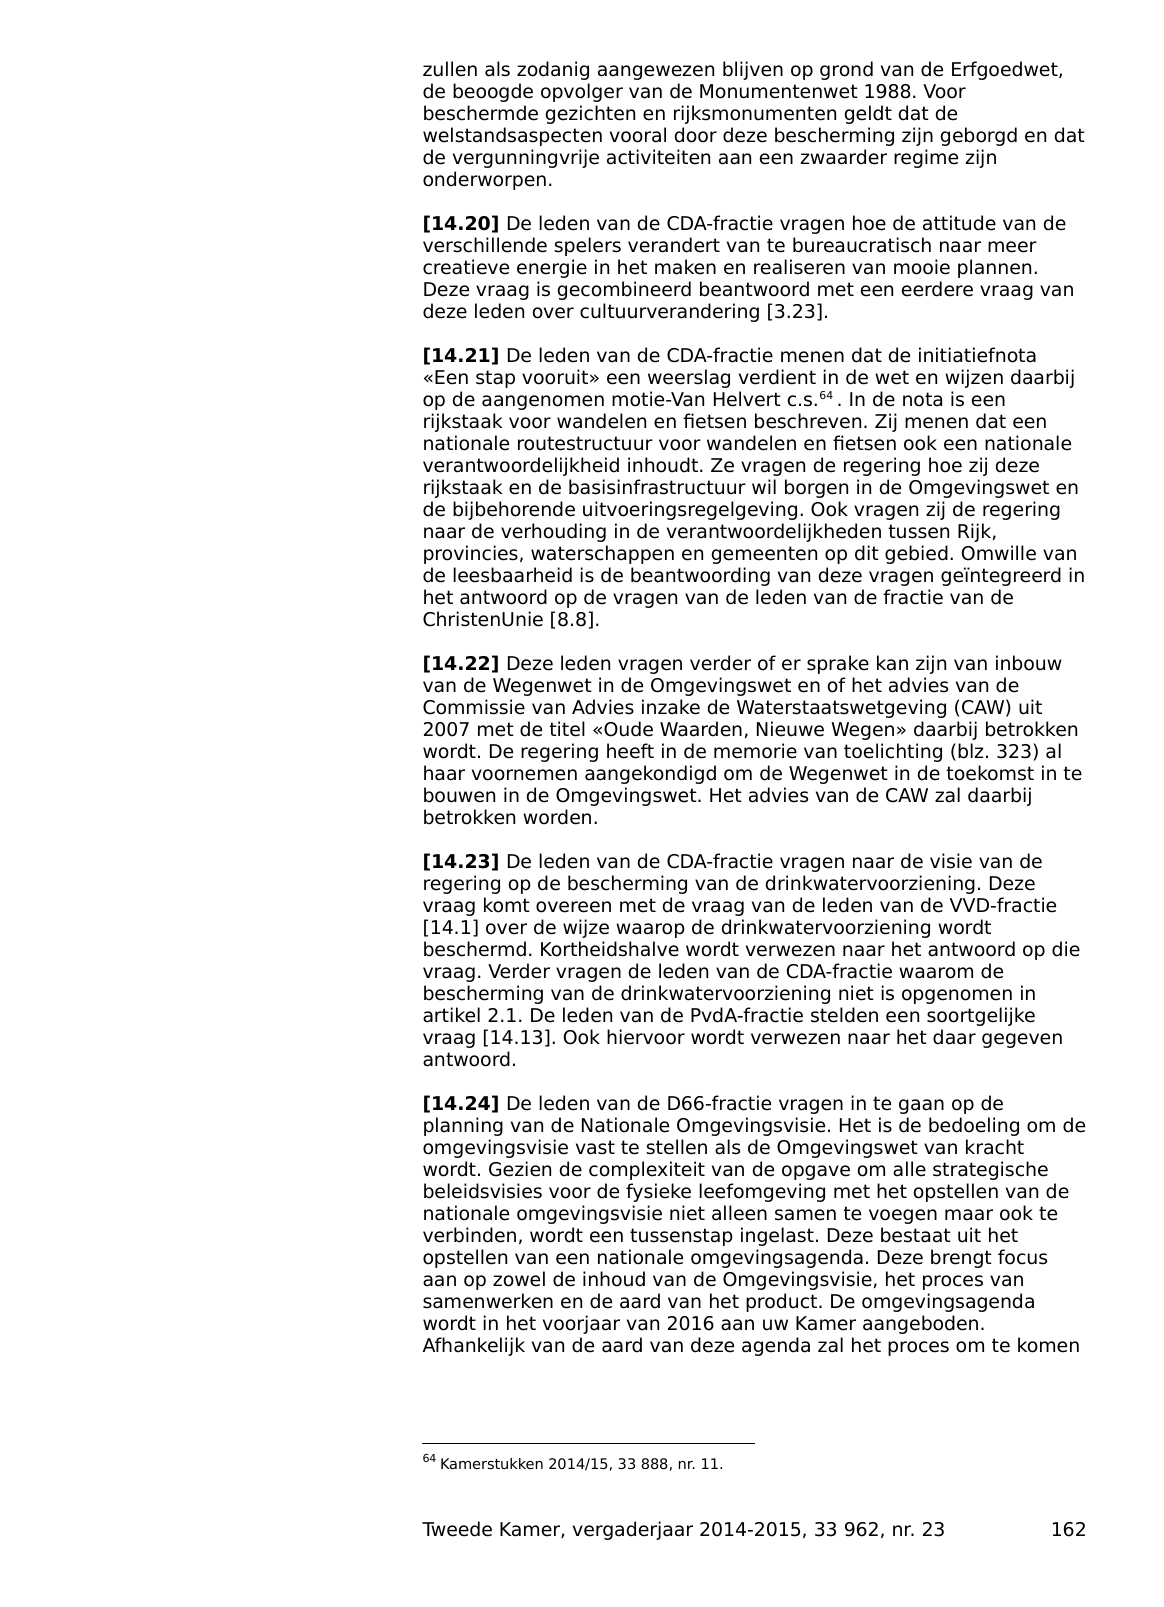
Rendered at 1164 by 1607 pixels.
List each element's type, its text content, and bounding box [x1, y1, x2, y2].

text [14.20] De leden van de CDA-fractie vragen hoe de attitude van de verschillende spelers verandert van te bureaucratisch naar meer creatieve energie in het maken en realiseren van mooie plannen. Deze vraag is gecombineerd beantwoord met een eerdere vraag van deze leden over cultuurverandering [3.23]. [422, 213, 1087, 323]
text [14.23] De leden van de CDA-fractie vragen naar de visie van de regering op de bescherming van de drinkwatervoorziening. Deze vraag komt overeen met de vraag van de leden van de VVD-fractie [14.1] over de wijze waarop de drinkwatervoorziening wordt beschermd. Kortheidshalve wordt verwezen naar het antwoord op die vraag. Verder vragen de leden van de CDA-fractie waarom de bescherming van de drinkwatervoorziening niet is opgenomen in artikel 2.1. De leden van de PvdA-fractie stelden een soortgelijke vraag [14.13]. Ook hiervoor wordt verwezen naar het daar gegeven antwoord. [422, 851, 1087, 1071]
text zullen als zodanig aangewezen blijven op grond van de Erfgoedwet, de beoogde opvolger van de Monumentenwet 1988. Voor beschermde gezichten en rijksmonumenten geldt dat de welstandsaspecten vooral door deze bescherming zijn geborgd en dat de vergunningvrije activiteiten aan een zwaarder regime zijn onderworpen. [422, 59, 1087, 191]
text [14.21] De leden van de CDA-fractie menen dat de initiatiefnota «Een stap vooruit» een weerslag verdient in de wet en wijzen daarbij op de aangenomen motie-Van Helvert c.s.. In de nota is een rijkstaak voor wandelen en fietsen beschreven. Zij menen dat een nationale routestructuur voor wandelen en fietsen ook een nationale verantwoordelijkheid inhoudt. Ze vragen de regering hoe zij deze rijkstaak en de basisinfrastructuur wil borgen in de Omgevingswet en de bijbehorende uitvoeringsregelgeving. Ook vragen zij de regering naar de verhouding in de verantwoordelijkheden tussen Rijk, provincies, waterschappen en gemeenten op dit gebied. Omwille van de leesbaarheid is de beantwoording van deze vragen geïntegreerd in het antwoord op de vragen van de leden van de fractie van de ChristenUnie [8.8]. [422, 345, 1087, 631]
text Kamerstukken 2014/15, 33 888, nr. 11. [422, 1452, 1087, 1474]
text [14.22] Deze leden vragen verder of er sprake kan zijn van inbouw van de Wegenwet in de Omgevingswet en of het advies van de Commissie van Advies inzake de Waterstaatswetgeving (CAW) uit 2007 met de titel «Oude Waarden, Nieuwe Wegen» daarbij betrokken wordt. De regering heeft in de memorie van toelichting (blz. 323) al haar voornemen aangekondigd om de Wegenwet in de toekomst in te bouwen in de Omgevingswet. Het advies van de CAW zal daarbij betrokken worden. [422, 653, 1087, 829]
text [14.24] De leden van de D66-fractie vragen in te gaan op de planning van de Nationale Omgevingsvisie. Het is de bedoeling om de omgevingsvisie vast te stellen als de Omgevingswet van kracht wordt. Gezien de complexiteit van de opgave om alle strategische beleidsvisies voor de fysieke leefomgeving met het opstellen van de nationale omgevingsvisie niet alleen samen te voegen maar ook te verbinden, wordt een tussenstap ingelast. Deze bestaat uit het opstellen van een nationale omgevingsagenda. Deze brengt focus aan op zowel de inhoud van de Omgevingsvisie, het proces van samenwerken en de aard van het product. De omgevingsagenda wordt in het voorjaar van 2016 aan uw Kamer aangeboden. Afhankelijk van de aard van deze agenda zal het proces om te komen [422, 1093, 1087, 1357]
